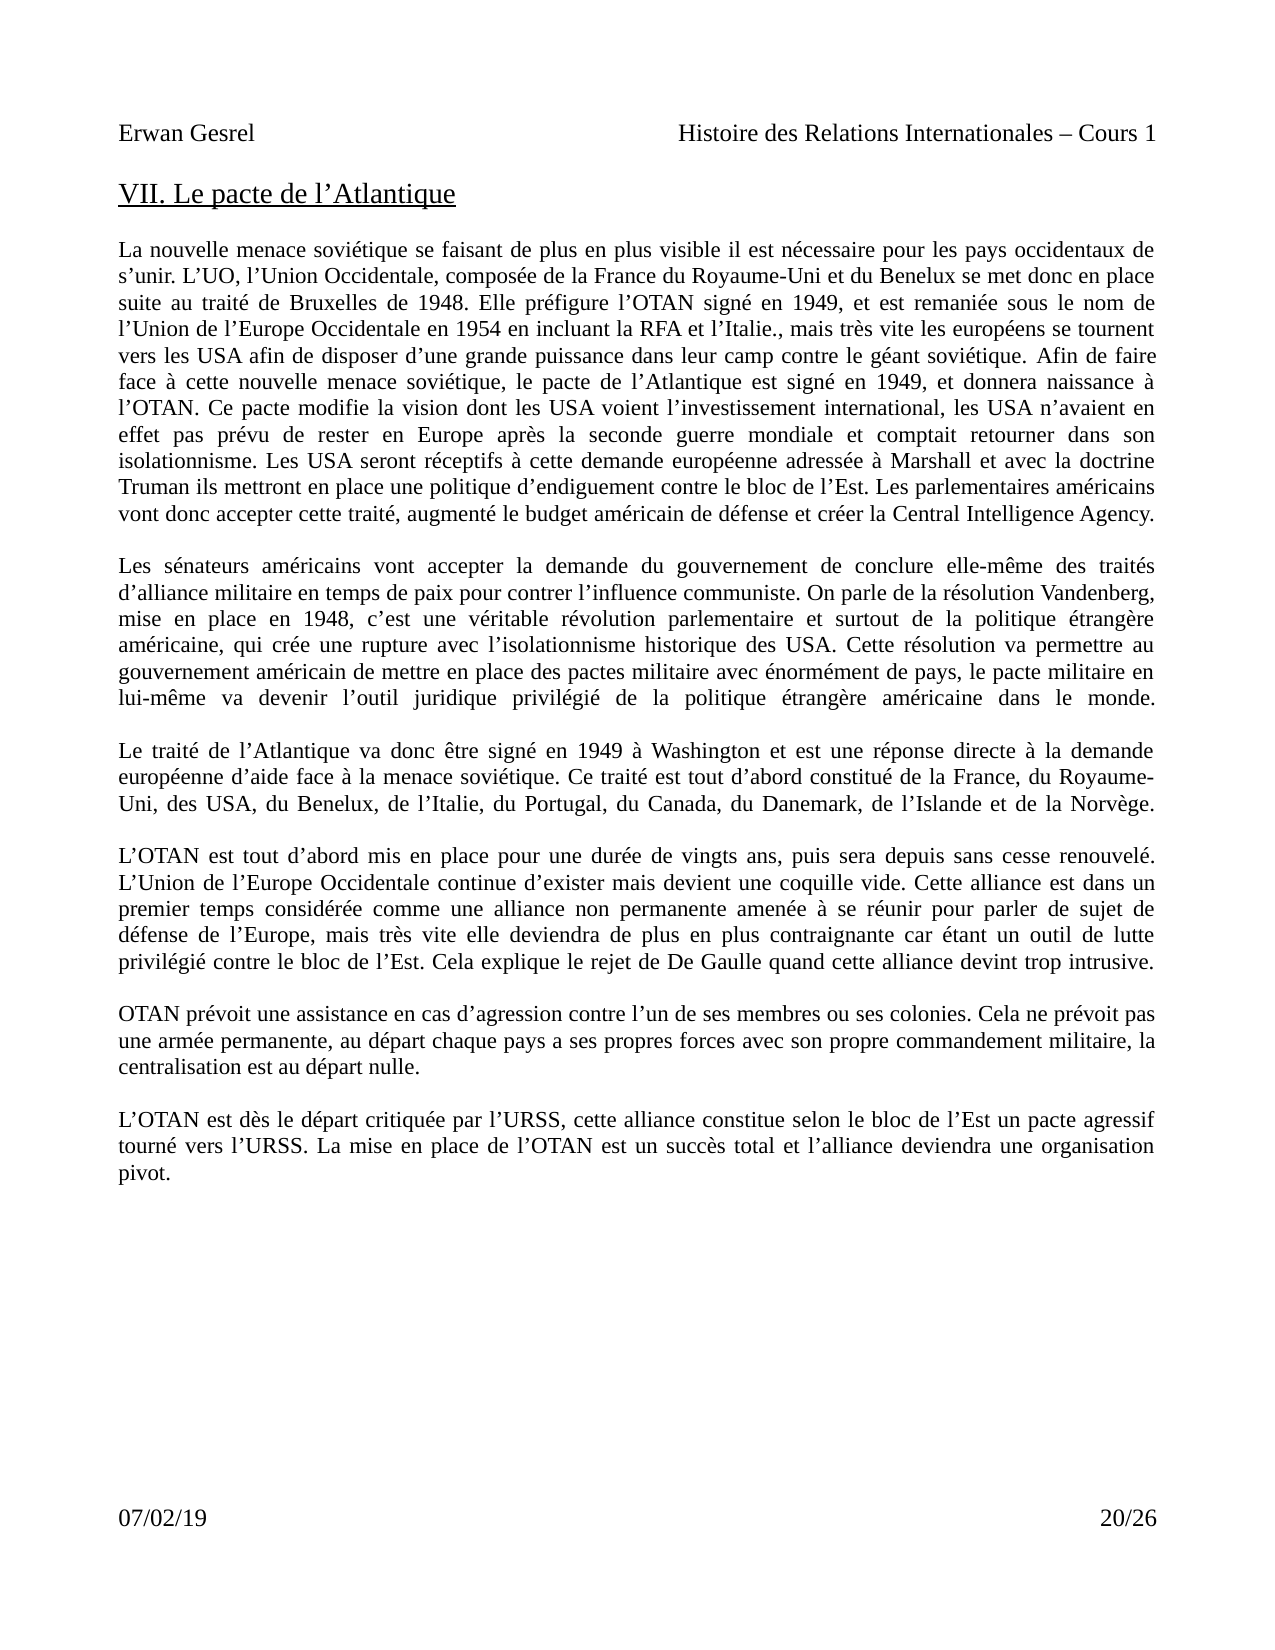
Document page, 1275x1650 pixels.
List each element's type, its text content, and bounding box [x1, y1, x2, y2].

text L’OTAN est dès le départ critiquée par l’URSS, cette alliance constitue selon le bloc de l’Est un pacte agressif tourné vers l’URSS. La mise en place de l’OTAN est un succès total et l’alliance deviendra une organisation pivot. [118, 1106, 1157, 1185]
text OTAN prévoit une assistance en cas d’agression contre l’un de ses membres ou ses colonies. Cela ne prévoit pas une armée permanente, au départ chaque pays a ses propres forces avec son propre commandement militaire, la centralisation est au départ nulle. [118, 1001, 1157, 1079]
text L’OTAN est tout d’abord mis en place pour une durée de vingts ans, puis sera depuis sans cesse renouvelé. L’Union de l’Europe Occidentale continue d’exister mais devient une coquille vide. Cette alliance est dans un premier temps considérée comme une alliance non permanente amenée à se réunir pour parler de sujet de défense de l’Europe, mais très vite elle deviendra de plus en plus contraignante car étant un outil de lutte privilégié contre le bloc de l’Est. Cela explique le rejet de De Gaulle quand cette alliance devint trop intrusive. [118, 842, 1157, 1001]
text La nouvelle menace soviétique se faisant de plus en plus visible il est nécessaire pour les pays occidentaux de s’unir. L’UO, l’Union Occidentale, composée de la France du Royaume-Uni et du Benelux se met donc en place suite au traité de Bruxelles de 1948. Elle préfigure l’OTAN signé en 1949, et est remaniée sous le nom de l’Union de l’Europe Occidentale en 1954 en incluant la RFA et l’Italie., mais très vite les européens se tournent vers les USA afin de disposer d’une grande puissance dans leur camp contre le géant soviétique. Afin de faire face à cette nouvelle menace soviétique, le pacte de l’Atlantique est signé en 1949, et donnera naissance à l’OTAN. Ce pacte modifie la vision dont les USA voient l’investissement international, les USA n’avaient en effet pas prévu de rester en Europe après la seconde guerre mondiale et comptait retourner dans son isolationnisme. Les USA seront réceptifs à cette demande européenne adressée à Marshall et avec la doctrine Truman ils mettront en place une politique d’endiguement contre le bloc de l’Est. Les parlementaires américains vont donc accepter cette traité, augmenté le budget américain de défense et créer la Central Intelligence Agency. [118, 236, 1157, 552]
text Le traité de l’Atlantique va donc être signé en 1949 à Washington et est une réponse directe à la demande européenne d’aide face à la menace soviétique. Ce traité est tout d’abord constitué de la France, du Royaume-Uni, des USA, du Benelux, de l’Italie, du Portugal, du Canada, du Danemark, de l’Islande et de la Norvège. [118, 737, 1157, 842]
text VII. Le pacte de l’Atlantique [118, 176, 1157, 210]
text Les sénateurs américains vont accepter la demande du gouvernement de conclure elle-même des traités d’alliance militaire en temps de paix pour contrer l’influence communiste. On parle de la résolution Vandenberg, mise en place en 1948, c’est une véritable révolution parlementaire et surtout de la politique étrangère américaine, qui crée une rupture avec l’isolationnisme historique des USA. Cette résolution va permettre au gouvernement américain de mettre en place des pactes militaire avec énormément de pays, le pacte militaire en lui-même va devenir l’outil juridique privilégié de la politique étrangère américaine dans le monde. [118, 552, 1157, 737]
